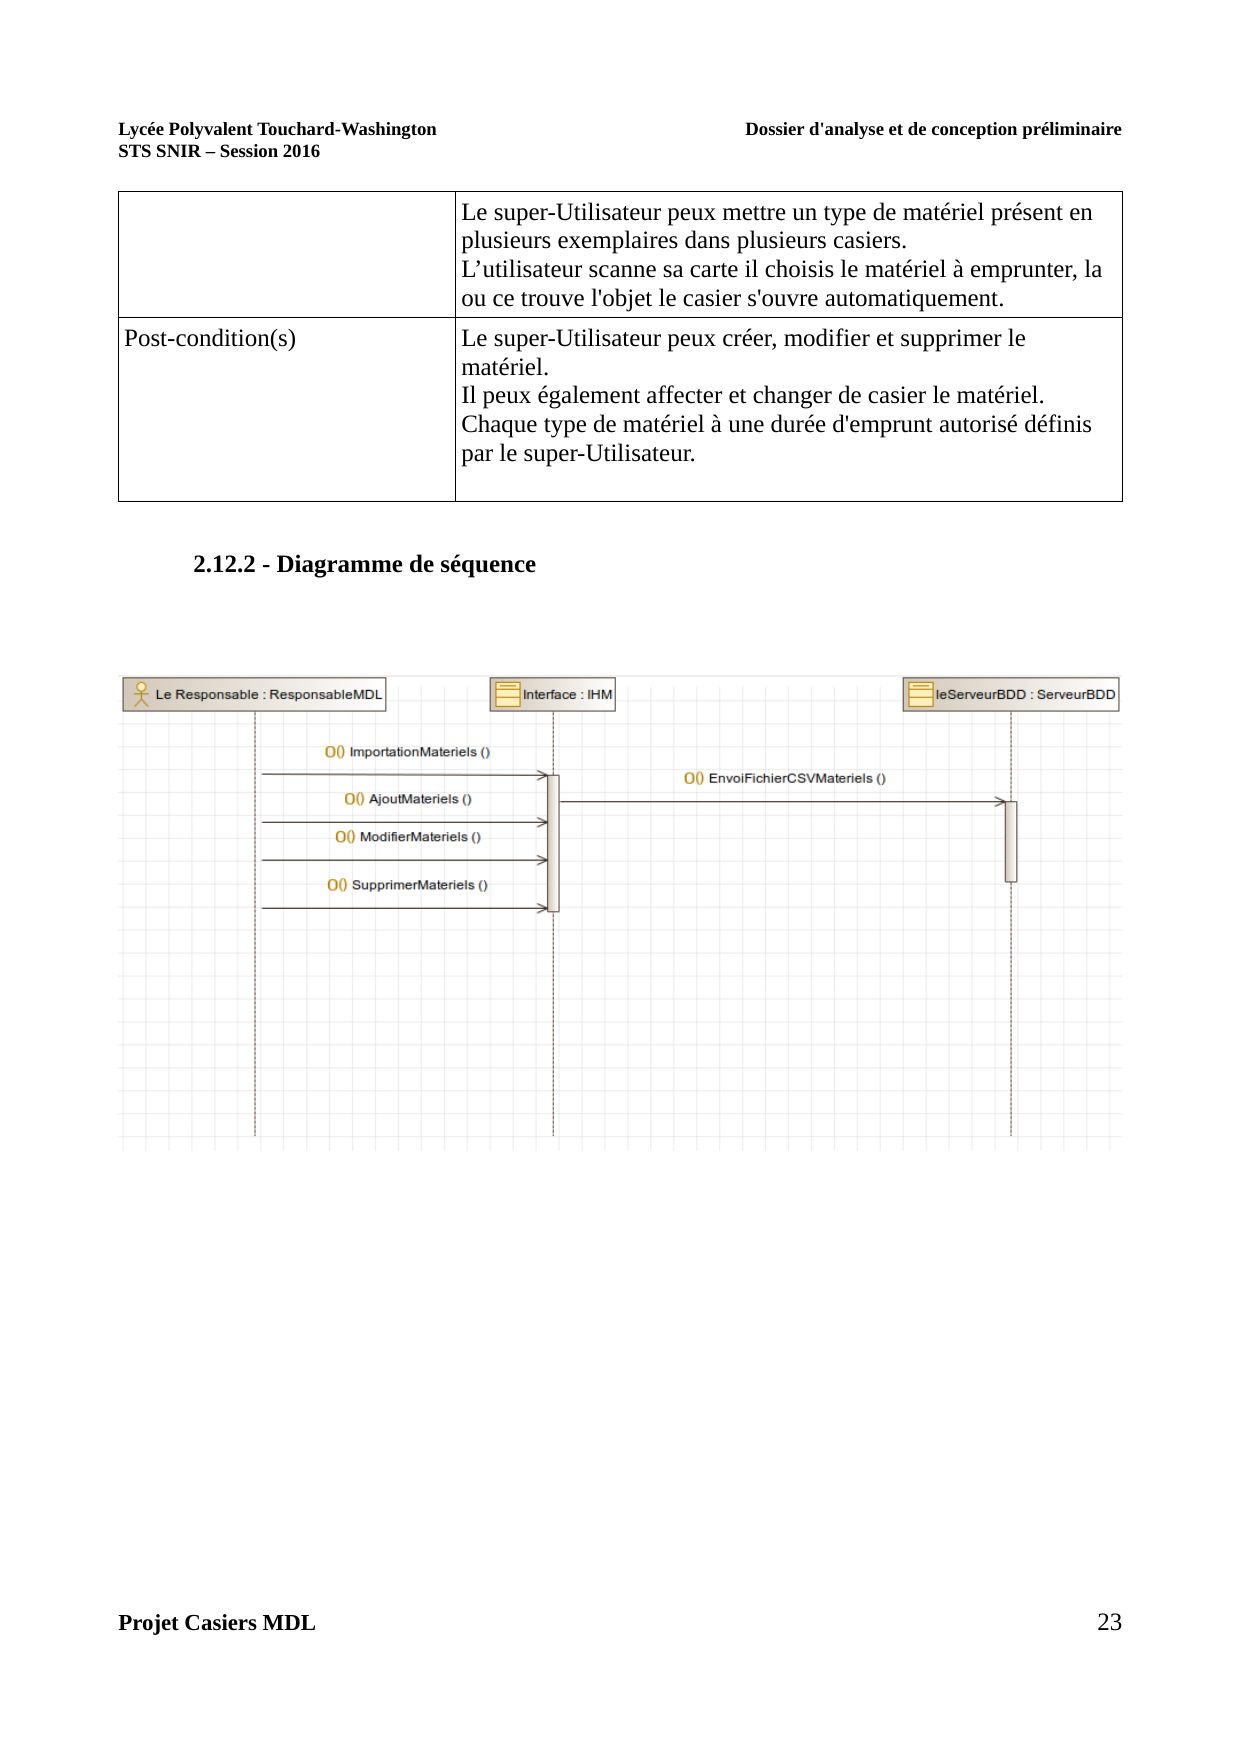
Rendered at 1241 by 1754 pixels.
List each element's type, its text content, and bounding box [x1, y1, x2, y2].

table_cell Post-condition(s) [119, 318, 455, 501]
table_cell Le super-Utilisateur peux créer, modifier et supprimer le matériel. Il peux également affecter et changer de casier le matériel. Chaque type de matériel à une durée d'emprunt autorisé définis par le super-Utilisateur. [456, 318, 1122, 501]
subtitle 2.12.2 - Diagramme de séquence [118, 545, 1122, 578]
picture [118, 675, 1123, 1151]
table_cell [119, 192, 455, 317]
table_cell Le super-Utilisateur peux mettre un type de matériel présent en plusieurs exemplaires dans plusieurs casiers. L’utilisateur scanne sa carte il choisis le matériel à emprunter, la ou ce trouve l'objet le casier s'ouvre automatiquement. [456, 192, 1122, 317]
